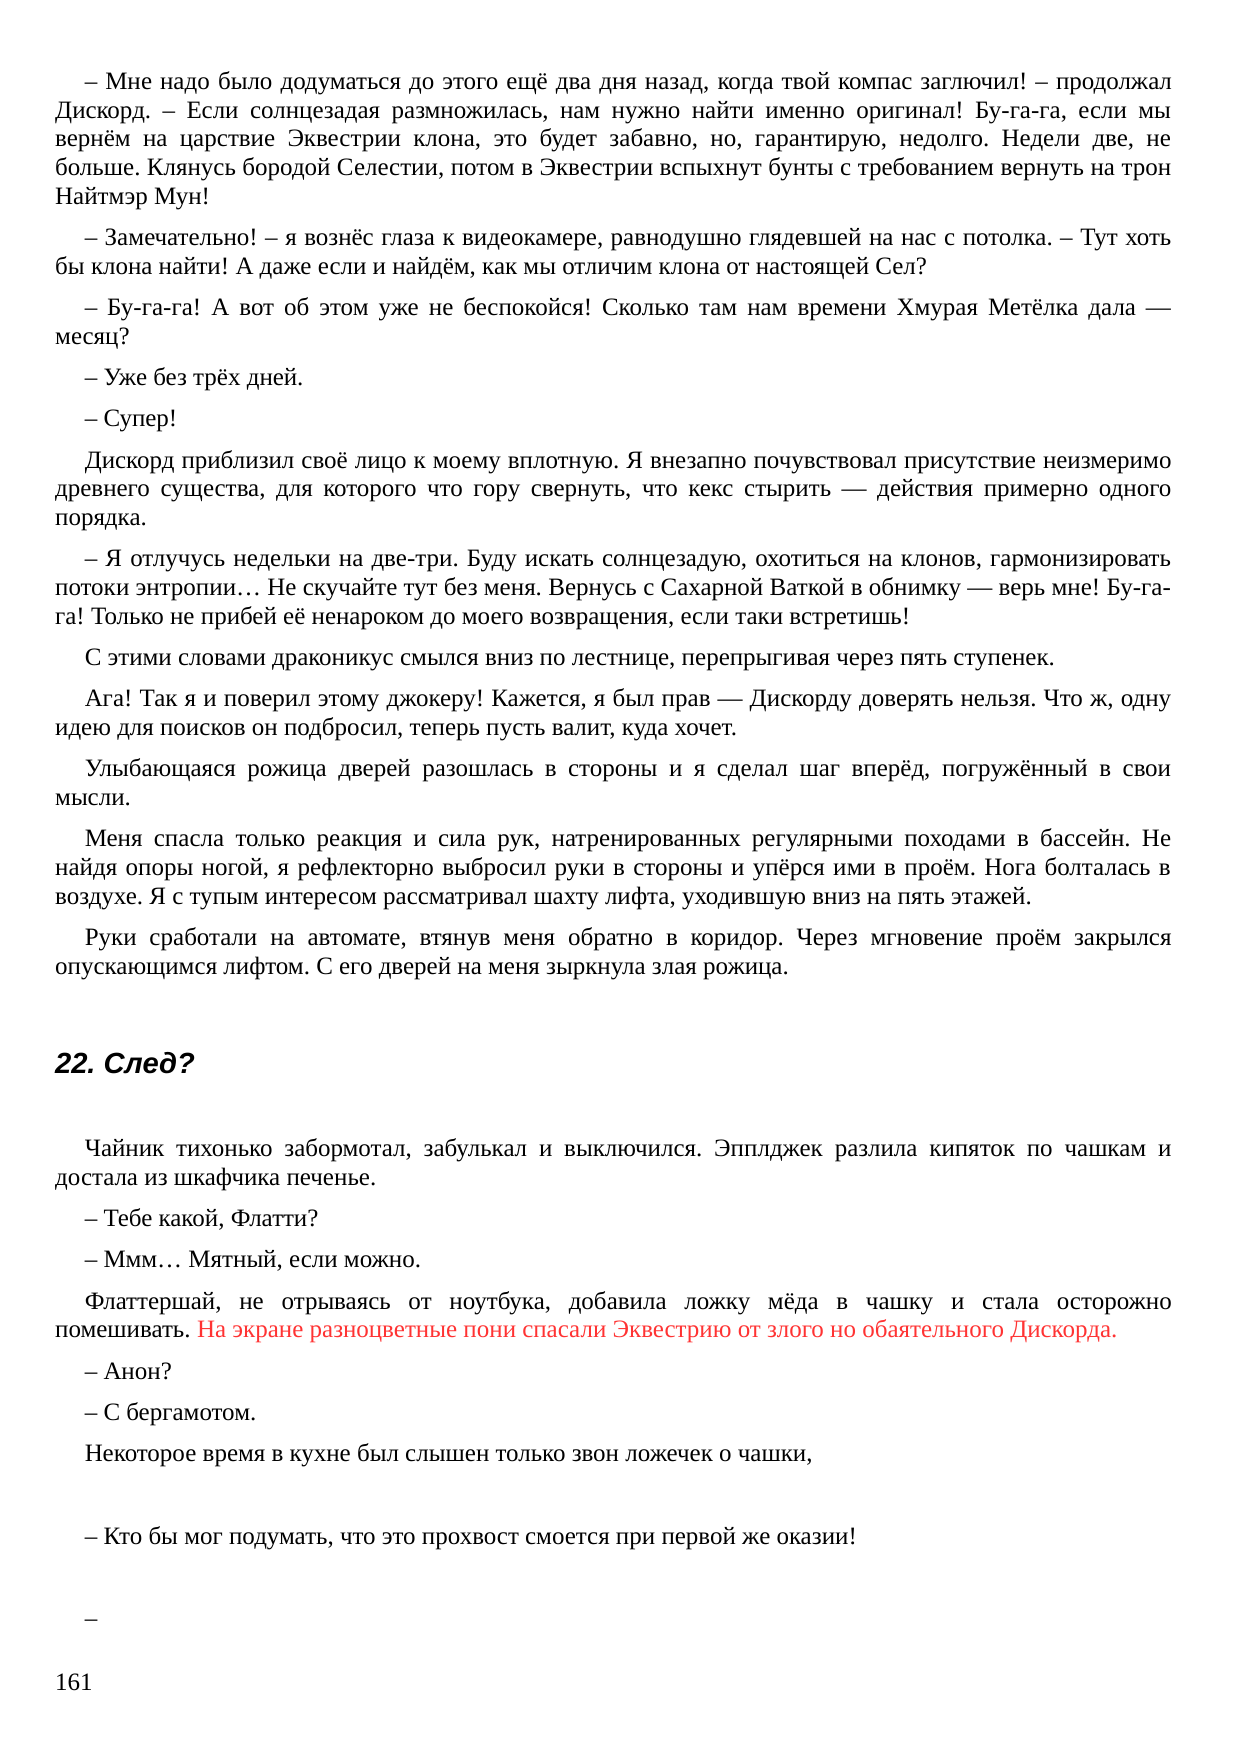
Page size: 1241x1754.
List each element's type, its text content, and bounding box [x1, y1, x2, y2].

text Ага! Так я и поверил этому джокеру! Кажется, я был прав — Дискорду доверять нельзя. Что ж, одну идею для поисков он подбросил, теперь пусть валит, куда хочет. [55, 683, 1173, 741]
text Улыбающаяся рожица дверей разошлась в стороны и я сделал шаг вперёд, погружённый в свои мысли. [55, 753, 1173, 811]
subtitle 22. След? [55, 1046, 1173, 1079]
text Дискорд приблизил своё лицо к моему вплотную. Я внезапно почувствовал присутствие неизмеримо древнего существа, для которого что гору свернуть, что кекс стырить — действия примерно одного порядка. [55, 445, 1173, 531]
text – Тебе какой, Флатти? [55, 1203, 1173, 1232]
text – Супер! [55, 403, 1173, 432]
text Флаттершай, не отрываясь от ноутбука, добавила ложку мёда в чашку и стала осторожно помешивать. На экране разноцветные пони спасали Эквестрию от злого но обаятельного Дискорда. [55, 1286, 1173, 1343]
text – Я отлучусь недельки на две-три. Буду искать солнцезадую, охотиться на клонов, гармонизировать потоки энтропии… Не скучайте тут без меня. Вернусь с Сахарной Ваткой в обнимку — верь мне! Бу-га-га! Только не прибей её ненароком до моего возвращения, если таки встретишь! [55, 543, 1173, 630]
text Руки сработали на автомате, втянув меня обратно в коридор. Через мгновение проём закрылся опускающимся лифтом. С его дверей на меня зыркнула злая рожица. [55, 922, 1173, 980]
text С этими словами драконикус смылся вниз по лестнице, перепрыгивая через пять ступенек. [55, 642, 1173, 671]
text – Бу-га-га! А вот об этом уже не беспокойся! Сколько там нам времени Хмурая Метёлка дала — месяц? [55, 292, 1173, 350]
text – С бергамотом. [55, 1397, 1173, 1426]
text Меня спасла только реакция и сила рук, натренированных регулярными походами в бассейн. Не найдя опоры ногой, я рефлекторно выбросил руки в стороны и упёрся ими в проём. Нога болталась в воздухе. Я с тупым интересом рассматривал шахту лифта, уходившую вниз на пять этажей. [55, 823, 1173, 910]
text – [55, 1603, 1173, 1632]
text – Ммм… Мятный, если можно. [55, 1244, 1173, 1273]
text – Замечательно! – я вознёс глаза к видеокамере, равнодушно глядевшей на нас с потолка. – Тут хоть бы клона найти! А даже если и найдём, как мы отличим клона от настоящей Сел? [55, 222, 1173, 280]
text Некоторое время в кухне был слышен только звон ложечек о чашки, [55, 1438, 1173, 1467]
text Чайник тихонько забормотал, забулькал и выключился. Эпплджек разлила кипяток по чашкам и достала из шкафчика печенье. [55, 1133, 1173, 1191]
text – Мне надо было додуматься до этого ещё два дня назад, когда твой компас заглючил! – продолжал Дискорд. – Если солнцезадая размножилась, нам нужно найти именно оригинал! Бу-га-га, если мы вернём на царствие Эквестрии клона, это будет забавно, но, гарантирую, недолго. Недели две, не больше. Клянусь бородой Селестии, потом в Эквестрии вспыхнут бунты с требованием вернуть на трон Найтмэр Мун! [55, 66, 1173, 210]
text – Уже без трёх дней. [55, 362, 1173, 391]
text – Анон? [55, 1356, 1173, 1384]
text – Кто бы мог подумать, что это прохвост смоется при первой же оказии! [55, 1521, 1173, 1549]
